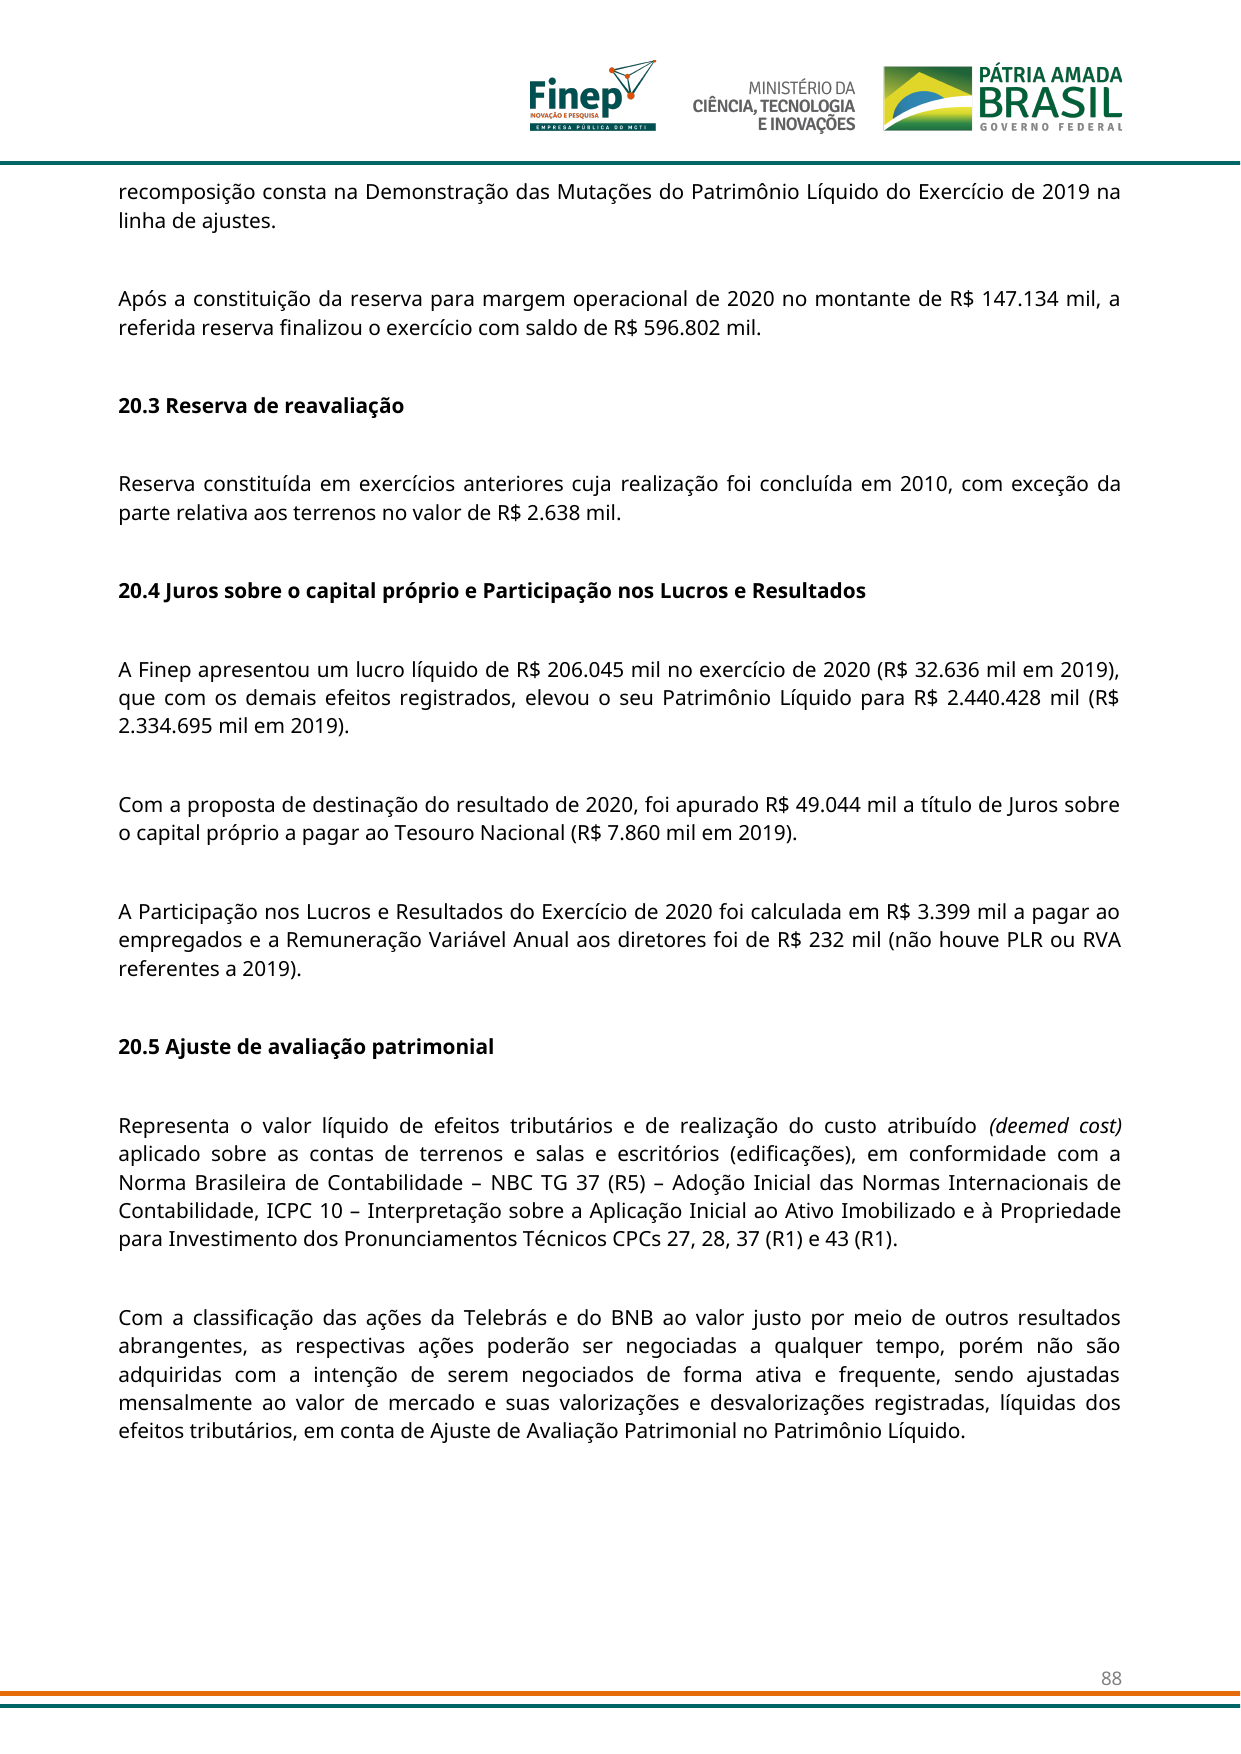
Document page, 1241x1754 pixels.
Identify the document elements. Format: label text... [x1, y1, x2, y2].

text A Finep apresentou um lucro líquido de R$ 206.045 mil no exercício de 2020 (R$ 32.636 mil em 2019), que com os demais efeitos registrados, elevou o seu Patrimônio Líquido para R$ 2.440.428 mil (R$ 2.334.695 mil em 2019). [118, 655, 1122, 740]
text Após a constituição da reserva para margem operacional de 2020 no montante de R$ 147.134 mil, a referida reserva finalizou o exercício com saldo de R$ 596.802 mil. [118, 284, 1122, 341]
text Com a proposta de destinação do resultado de 2020, foi apurado R$ 49.044 mil a título de Juros sobre o capital próprio a pagar ao Tesouro Nacional (R$ 7.860 mil em 2019). [118, 790, 1122, 847]
subtitle 20.5 Ajuste de avaliação patrimonial [118, 1032, 1122, 1061]
subtitle 20.3 Reserva de reavaliação [118, 391, 1122, 419]
text Representa o valor líquido de efeitos tributários e de realização do custo atribuído (deemed cost) aplicado sobre as contas de terrenos e salas e escritórios (edificações), em conformidade com a Norma Brasileira de Contabilidade – NBC TG 37 (R5) – Adoção Inicial das Normas Internacionais de Contabilidade, ICPC 10 – Interpretação sobre a Aplicação Inicial ao Ativo Imobilizado e à Propriedade para Investimento dos Pronunciamentos Técnicos CPCs 27, 28, 37 (R1) e 43 (R1). [118, 1111, 1122, 1253]
subtitle 20.4 Juros sobre o capital próprio e Participação nos Lucros e Resultados [118, 576, 1122, 605]
text recomposição consta na Demonstração das Mutações do Patrimônio Líquido do Exercício de 2019 na linha de ajustes. [118, 177, 1122, 234]
text Reserva constituída em exercícios anteriores cuja realização foi concluída em 2010, com exceção da parte relativa aos terrenos no valor de R$ 2.638 mil. [118, 469, 1122, 526]
text Com a classificação das ações da Telebrás e do BNB ao valor justo por meio de outros resultados abrangentes, as respectivas ações poderão ser negociadas a qualquer tempo, porém não são adquiridas com a intenção de serem negociados de forma ativa e frequente, sendo ajustadas mensalmente ao valor de mercado e suas valorizações e desvalorizações registradas, líquidas dos efeitos tributários, em conta de Ajuste de Avaliação Patrimonial no Patrimônio Líquido. [118, 1303, 1122, 1445]
picture [530, 60, 1123, 134]
text A Participação nos Lucros e Resultados do Exercício de 2020 foi calculada em R$ 3.399 mil a pagar ao empregados e a Remuneração Variável Anual aos diretores foi de R$ 232 mil (não houve PLR ou RVA referentes a 2019). [118, 897, 1122, 982]
